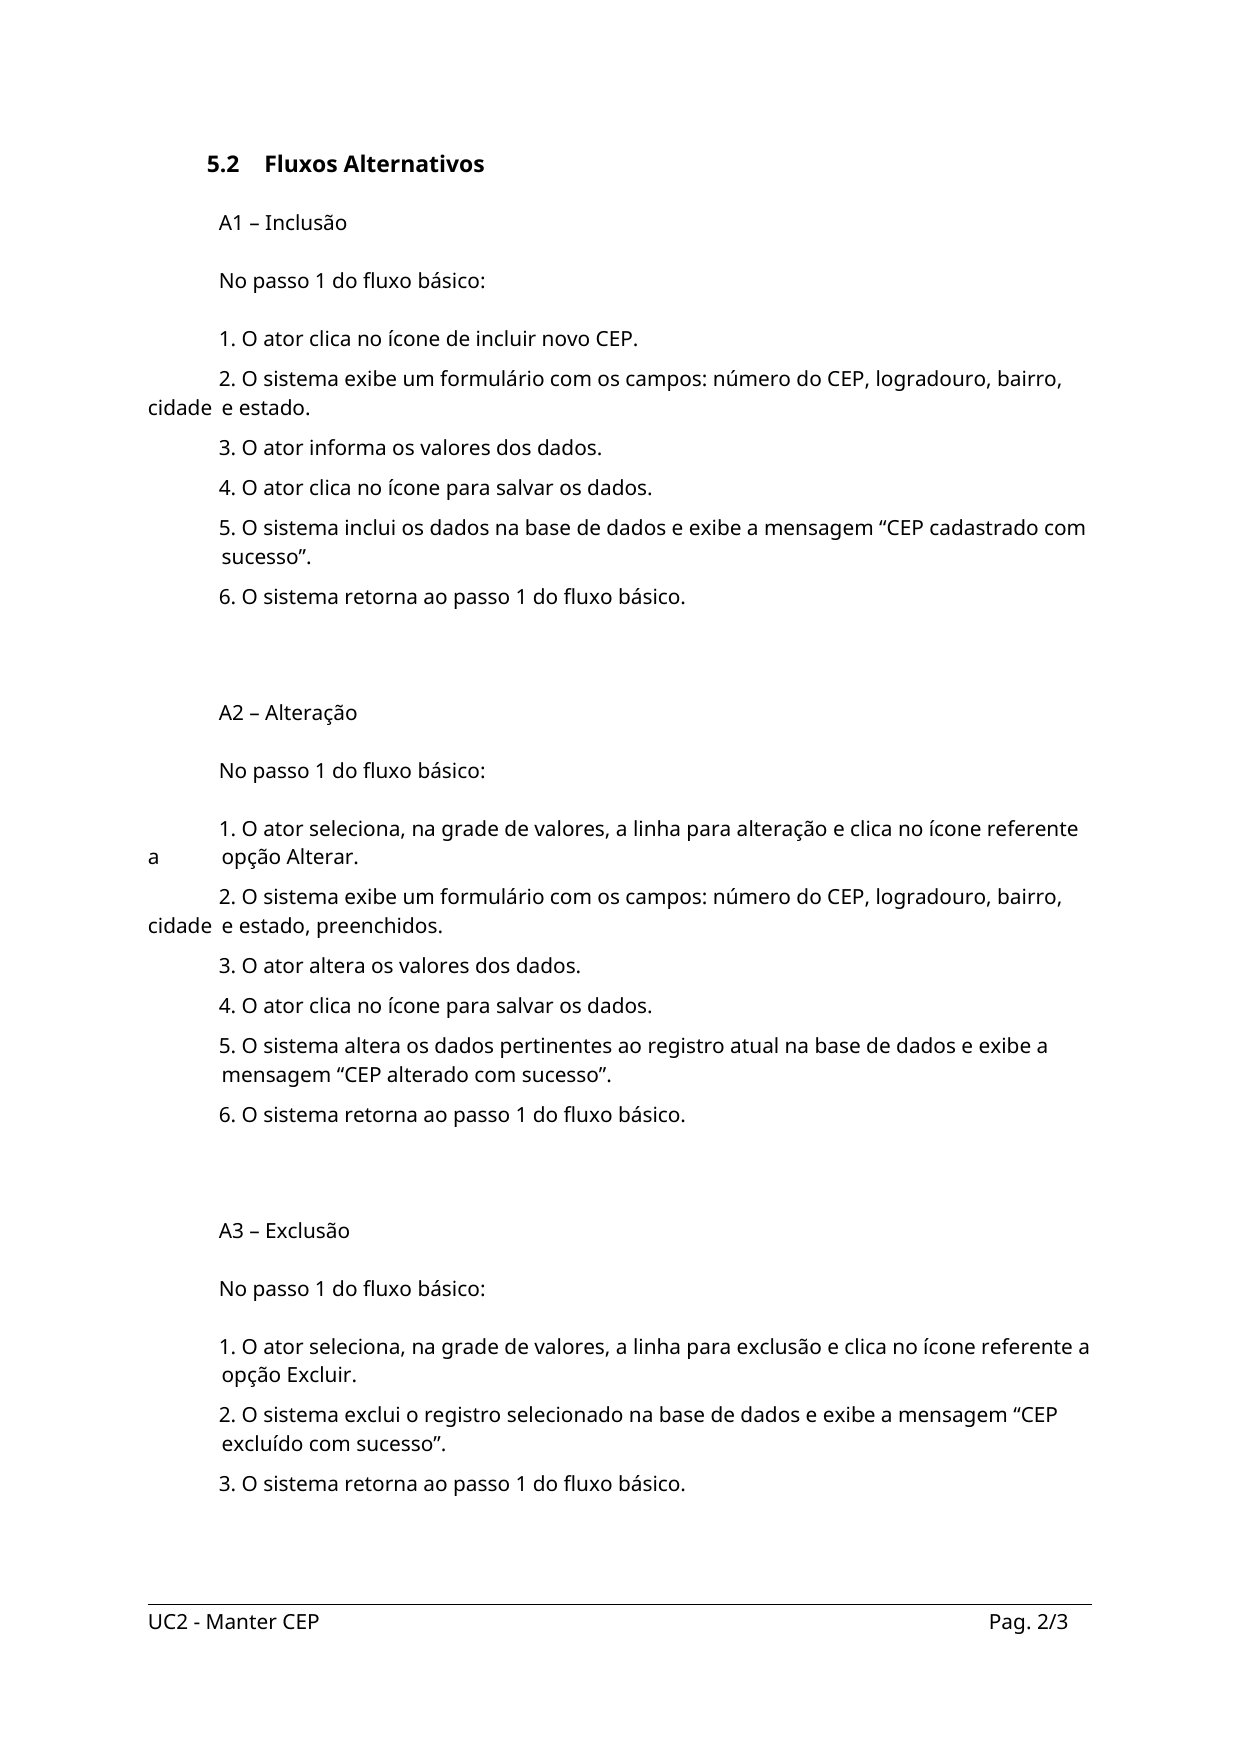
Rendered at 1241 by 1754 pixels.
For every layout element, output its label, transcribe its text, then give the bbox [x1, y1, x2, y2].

text 1. O ator seleciona, na grade de valores, a linha para exclusão e clica no ícone referente a opção Excluir. [148, 1332, 1092, 1389]
text No passo 1 do fluxo básico: [148, 266, 1092, 295]
text 4. O ator clica no ícone para salvar os dados. [148, 991, 1092, 1020]
text 3. O ator informa os valores dos dados. [148, 433, 1092, 462]
text 1. O ator seleciona, na grade de valores, a linha para alteração e clica no ícone referente a opção Alterar. [148, 814, 1092, 871]
text 6. O sistema retorna ao passo 1 do fluxo básico. [148, 1100, 1092, 1129]
text 5. O sistema altera os dados pertinentes ao registro atual na base de dados e exibe a mensagem “CEP alterado com sucesso”. [148, 1032, 1092, 1088]
text 2. O sistema exibe um formulário com os campos: número do CEP, logradouro, bairro, cidade e estado. [148, 364, 1092, 421]
text 2. O sistema exibe um formulário com os campos: número do CEP, logradouro, bairro, cidade e estado, preenchidos. [148, 882, 1092, 939]
text No passo 1 do fluxo básico: [148, 756, 1092, 784]
text 6. O sistema retorna ao passo 1 do fluxo básico. [148, 582, 1092, 611]
text A3 – Exclusão [148, 1216, 1092, 1244]
text 1. O ator clica no ícone de incluir novo CEP. [148, 324, 1092, 353]
subtitle Fluxos Alternativos [177, 148, 1092, 179]
text A2 – Alteração [148, 698, 1092, 726]
text 5. O sistema inclui os dados na base de dados e exibe a mensagem “CEP cadastrado com sucesso”. [148, 513, 1092, 570]
text 4. O ator clica no ícone para salvar os dados. [148, 473, 1092, 502]
text 3. O sistema retorna ao passo 1 do fluxo básico. [148, 1469, 1092, 1498]
text 2. O sistema exclui o registro selecionado na base de dados e exibe a mensagem “CEP excluído com sucesso”. [148, 1401, 1092, 1457]
text No passo 1 do fluxo básico: [148, 1274, 1092, 1302]
text A1 – Inclusão [148, 208, 1092, 237]
text 3. O ator altera os valores dos dados. [148, 951, 1092, 979]
